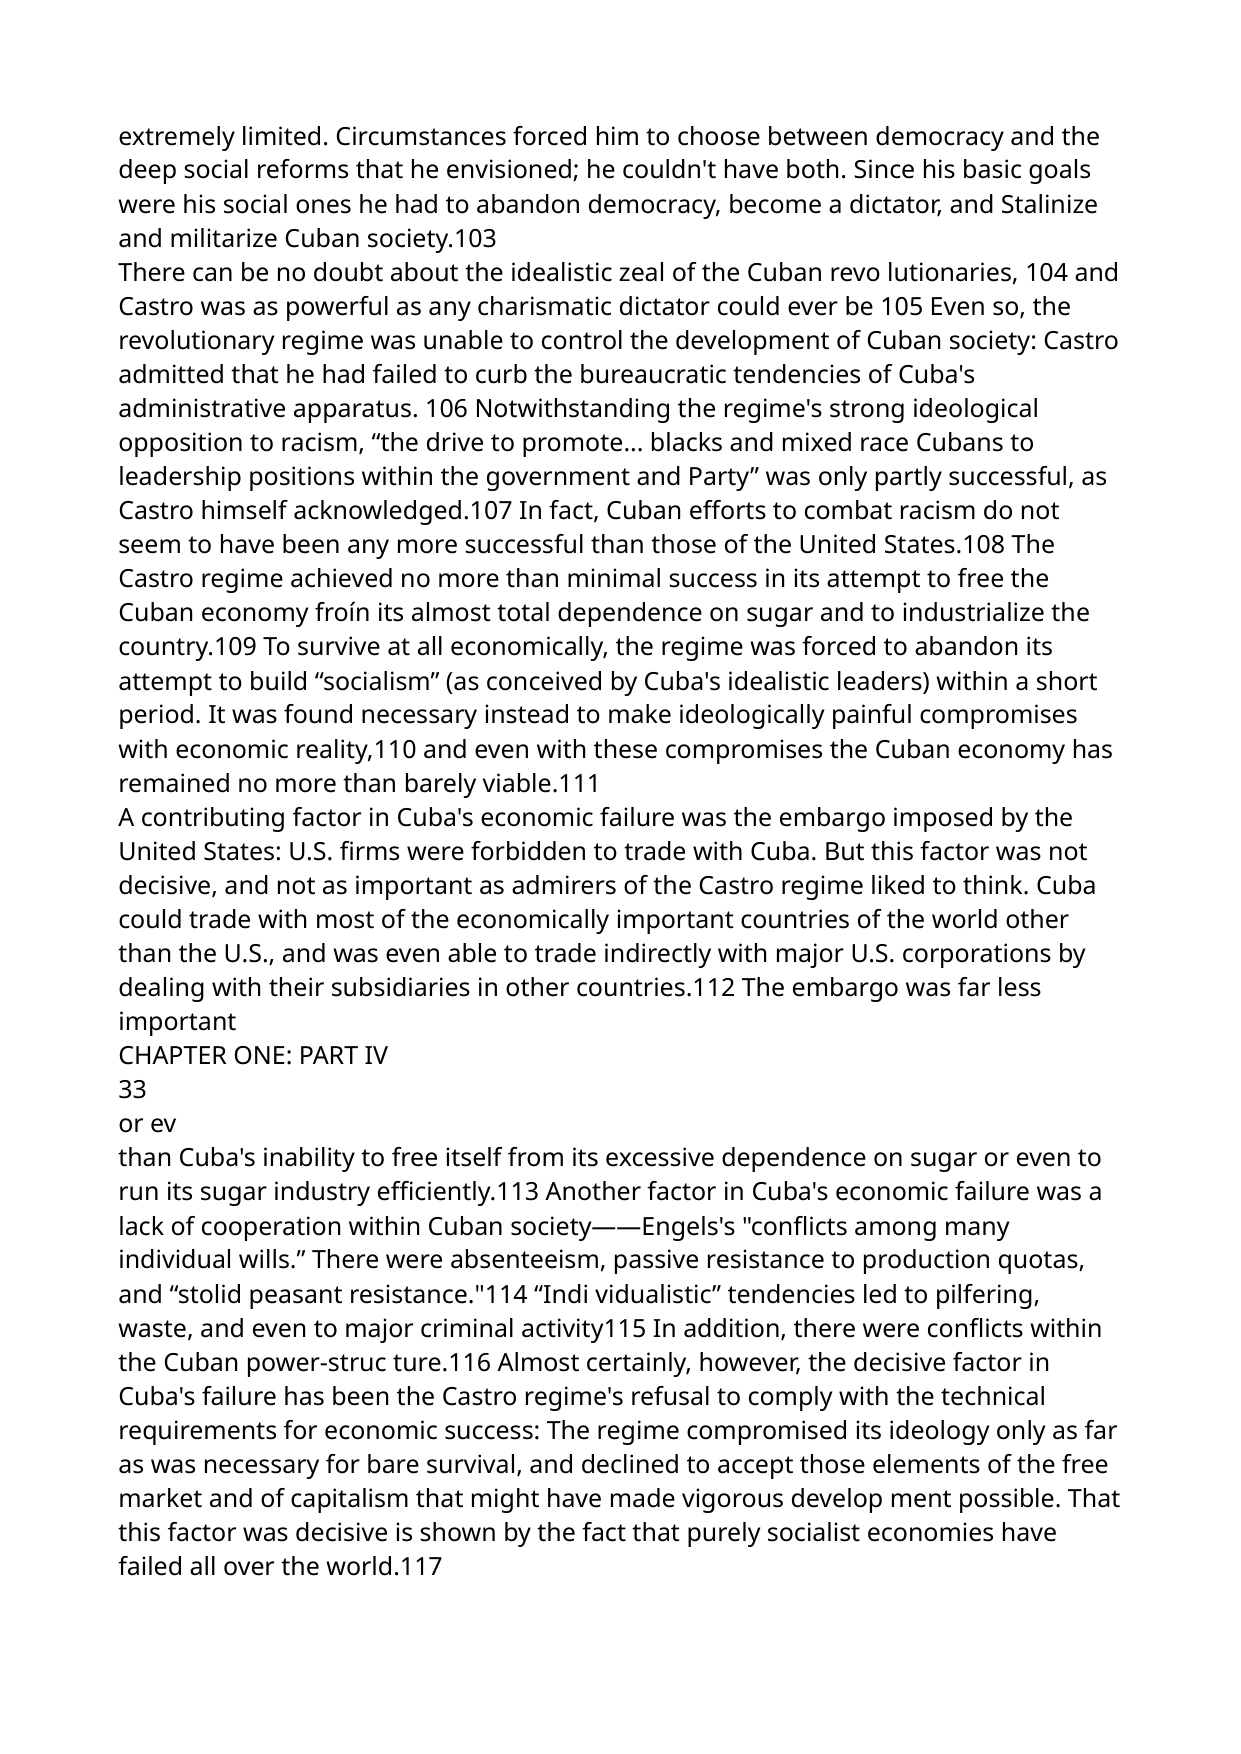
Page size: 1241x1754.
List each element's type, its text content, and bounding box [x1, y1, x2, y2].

text CHAPTER ONE: PART IV [118, 1038, 1122, 1072]
text A contributing factor in Cuba's economic failure was the embargo imposed by the United States: U.S. firms were forbidden to trade with Cuba. But this factor was not decisive, and not as important as admirers of the Castro regime liked to think. Cuba could trade with most of the economically important countries of the world other than the U.S., and was even able to trade indirectly with major U.S. corporations by dealing with their subsidiaries in other countries.112 The embargo was far less important [118, 799, 1122, 1038]
text There can be no doubt about the idealistic zeal of the Cuban revo lutionaries, 104 and Castro was as powerful as any charismatic dictator could ever be 105 Even so, the revolutionary regime was unable to control the development of Cuban society: Castro admitted that he had failed to curb the bureaucratic tendencies of Cuba's administrative apparatus. 106 Notwithstanding the regime's strong ideological opposition to racism, “the drive to promote... blacks and mixed race Cubans to leadership positions within the government and Party” was only partly successful, as Castro himself acknowledged.107 In fact, Cuban efforts to combat racism do not seem to have been any more successful than those of the United States.108 The Castro regime achieved no more than minimal success in its attempt to free the Cuban economy froín its almost total dependence on sugar and to industrialize the country.109 To survive at all economically, the regime was forced to abandon its attempt to build “socialism” (as conceived by Cuba's idealistic leaders) within a short period. It was found necessary instead to make ideologically painful compromises with economic reality,110 and even with these compromises the Cuban economy has remained no more than barely viable.111 [118, 254, 1122, 799]
text or ev [118, 1106, 1122, 1140]
text extremely limited. Circumstances forced him to choose between democracy and the deep social reforms that he envisioned; he couldn't have both. Since his basic goals were his social ones he had to abandon democracy, become a dictator, and Stalinize and militarize Cuban society.103 [118, 118, 1122, 254]
text 33 [118, 1072, 1122, 1106]
text than Cuba's inability to free itself from its excessive dependence on sugar or even to run its sugar industry efficiently.113 Another factor in Cuba's economic failure was a lack of cooperation within Cuban society——Engels's "conflicts among many individual wills.” There were absenteeism, passive resistance to production quotas, and “stolid peasant resistance."114 “Indi vidualistic” tendencies led to pilfering, waste, and even to major criminal activity115 In addition, there were conflicts within the Cuban power-struc ture.116 Almost certainly, however, the decisive factor in Cuba's failure has been the Castro regime's refusal to comply with the technical requirements for economic success: The regime compromised its ideology only as far as was necessary for bare survival, and declined to accept those elements of the free market and of capitalism that might have made vigorous develop ment possible. That this factor was decisive is shown by the fact that purely socialist economies have failed all over the world.117 [118, 1140, 1122, 1583]
